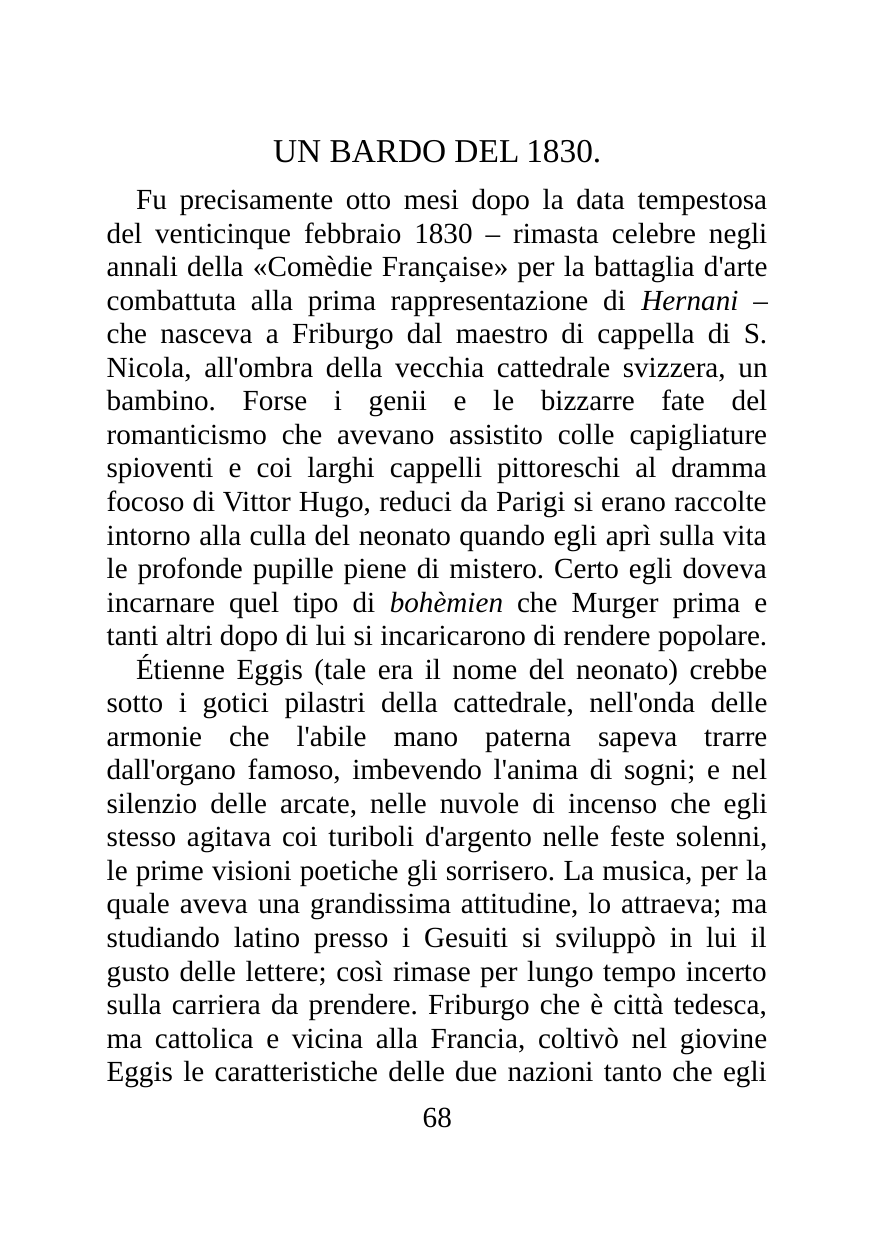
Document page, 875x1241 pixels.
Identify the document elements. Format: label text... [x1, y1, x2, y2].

text Fu precisamente otto mesi dopo la data tempestosa del venticinque febbraio 1830 ‒ rimasta celebre negli annali della «Comèdie Française» per la battaglia d'arte combattuta alla prima rappresentazione di Hernani ‒ che nasceva a Friburgo dal maestro di cappella di S. Nicola, all'ombra della vecchia cattedrale svizzera, un bambino. Forse i genii e le bizzarre fate del romanticismo che avevano assistito colle capigliature spioventi e coi larghi cappelli pittoreschi al dramma focoso di Vittor Hugo, reduci da Parigi si erano raccolte intorno alla culla del neonato quando egli aprì sulla vita le profonde pupille piene di mistero. Certo egli doveva incarnare quel tipo di bohèmien che Murger prima e tanti altri dopo di lui si incaricarono di rendere popolare. [106, 182, 768, 652]
text Étienne Eggis (tale era il nome del neonato) crebbe sotto i gotici pilastri della cattedrale, nell'onda delle armonie che l'abile mano paterna sapeva trarre dall'organo famoso, imbevendo l'anima di sogni; e nel silenzio delle arcate, nelle nuvole di incenso che egli stesso agitava coi turiboli d'argento nelle feste solenni, le prime visioni poetiche gli sorrisero. La musica, per la quale aveva una grandissima attitudine, lo attraeva; ma studiando latino presso i Gesuiti si sviluppò in lui il gusto delle lettere; così rimase per lungo tempo incerto sulla carriera da prendere. Friburgo che è città tedesca, ma cattolica e vicina alla Francia, coltivò nel giovine Eggis le caratteristiche delle due nazioni tanto che egli [106, 652, 768, 1088]
subtitle UN BARDO DEL 1830. [106, 131, 768, 170]
